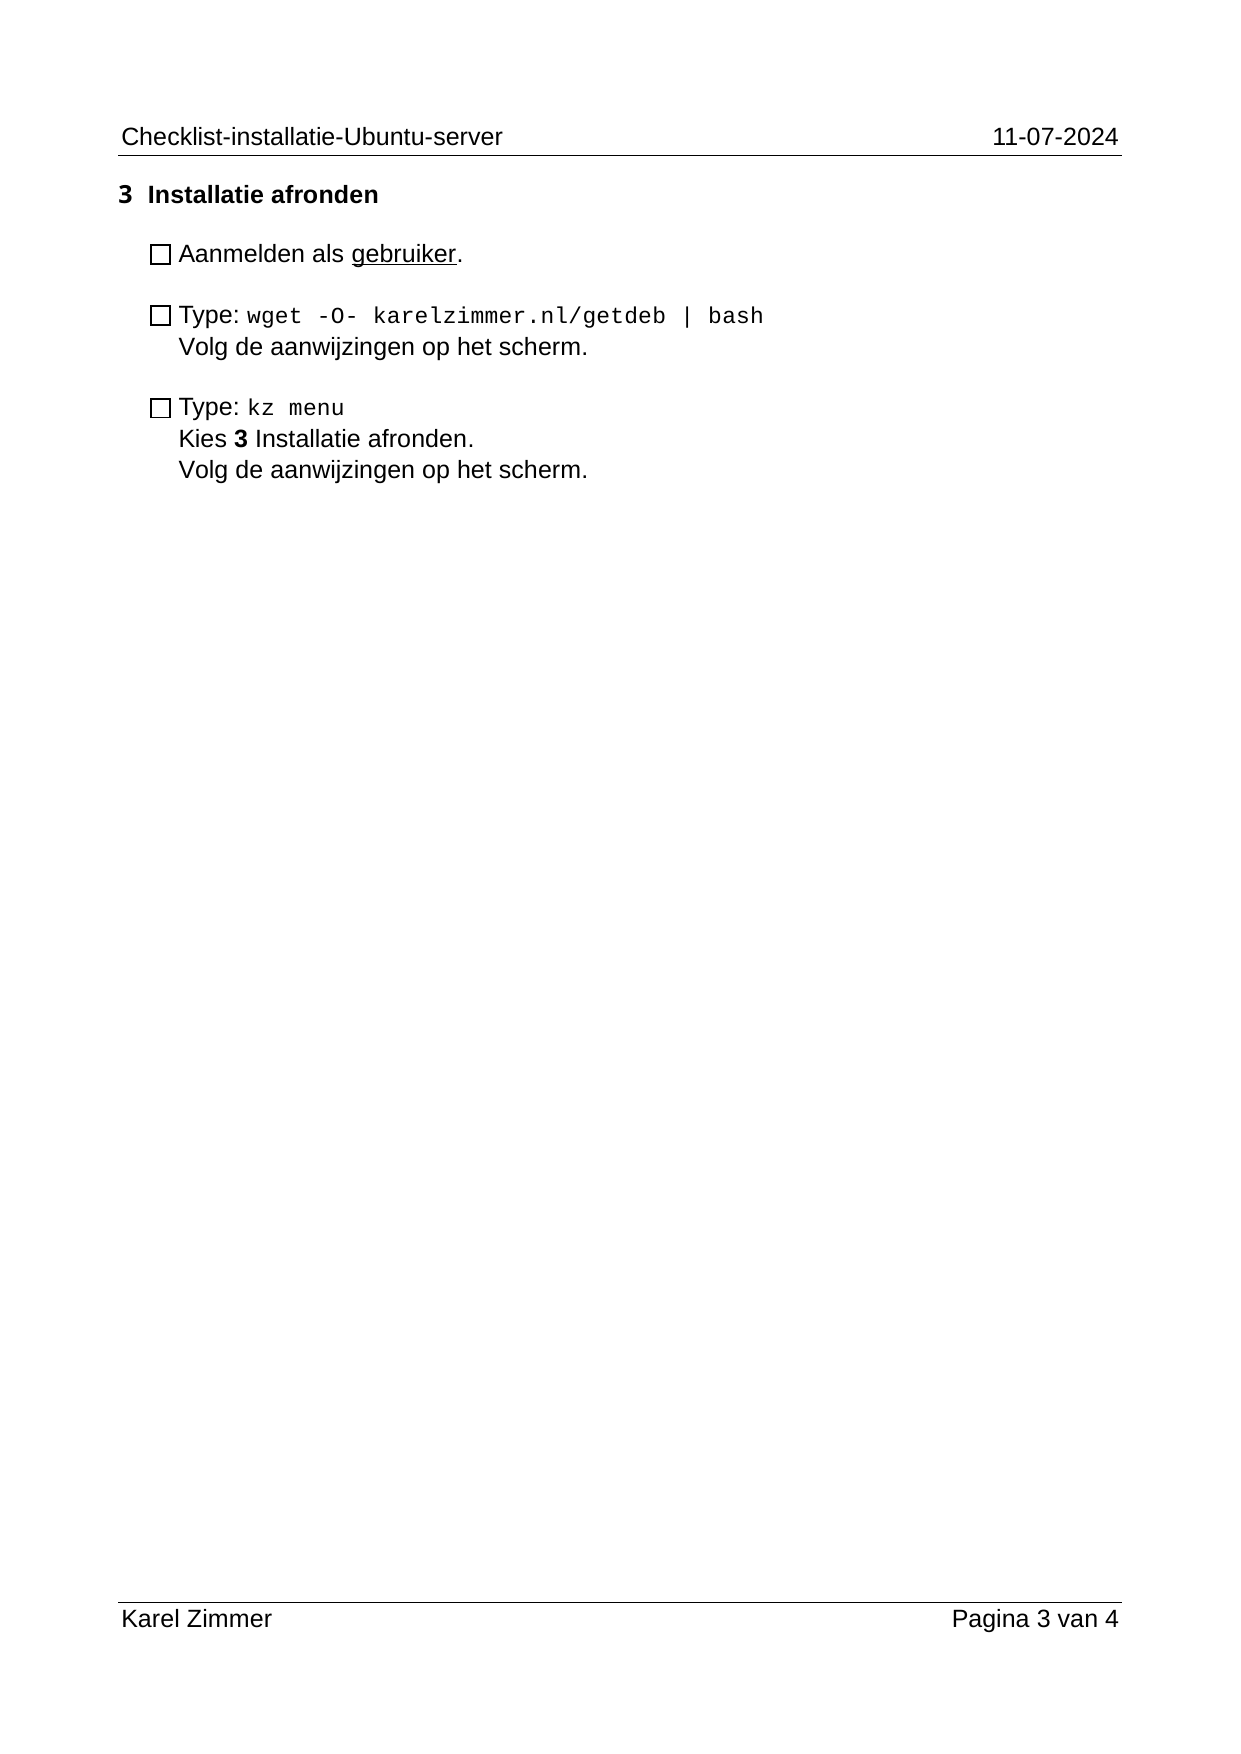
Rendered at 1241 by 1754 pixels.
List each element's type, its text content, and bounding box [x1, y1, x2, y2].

table_cell [142, 269, 177, 300]
table_header [118, 239, 142, 269]
table_cell Type: wget -O- karelzimmer.nl/getdeb | bash [177, 300, 1122, 332]
table_cell [142, 362, 177, 392]
table_cell [142, 300, 177, 332]
table_cell [118, 332, 142, 362]
list Installatie afronden [118, 177, 1122, 211]
table_cell [118, 392, 142, 424]
table_cell [118, 300, 142, 332]
table_cell [142, 454, 177, 485]
table_header Aanmelden als gebruiker. [177, 239, 1122, 269]
table_cell [118, 269, 142, 300]
table_cell [142, 392, 177, 424]
table_header [142, 239, 177, 269]
table_cell [118, 424, 142, 454]
table_cell [118, 362, 142, 392]
table_cell [177, 269, 1122, 300]
table_cell Kies 3 Installatie afronden. [177, 424, 1122, 454]
table_cell Volg de aanwijzingen op het scherm. [177, 332, 1122, 362]
table_cell [142, 332, 177, 362]
table_cell Type: kz menu [177, 392, 1122, 424]
table_cell [177, 362, 1122, 392]
table_cell [118, 454, 142, 485]
table_cell [142, 424, 177, 454]
table_cell Volg de aanwijzingen op het scherm. [177, 454, 1122, 485]
